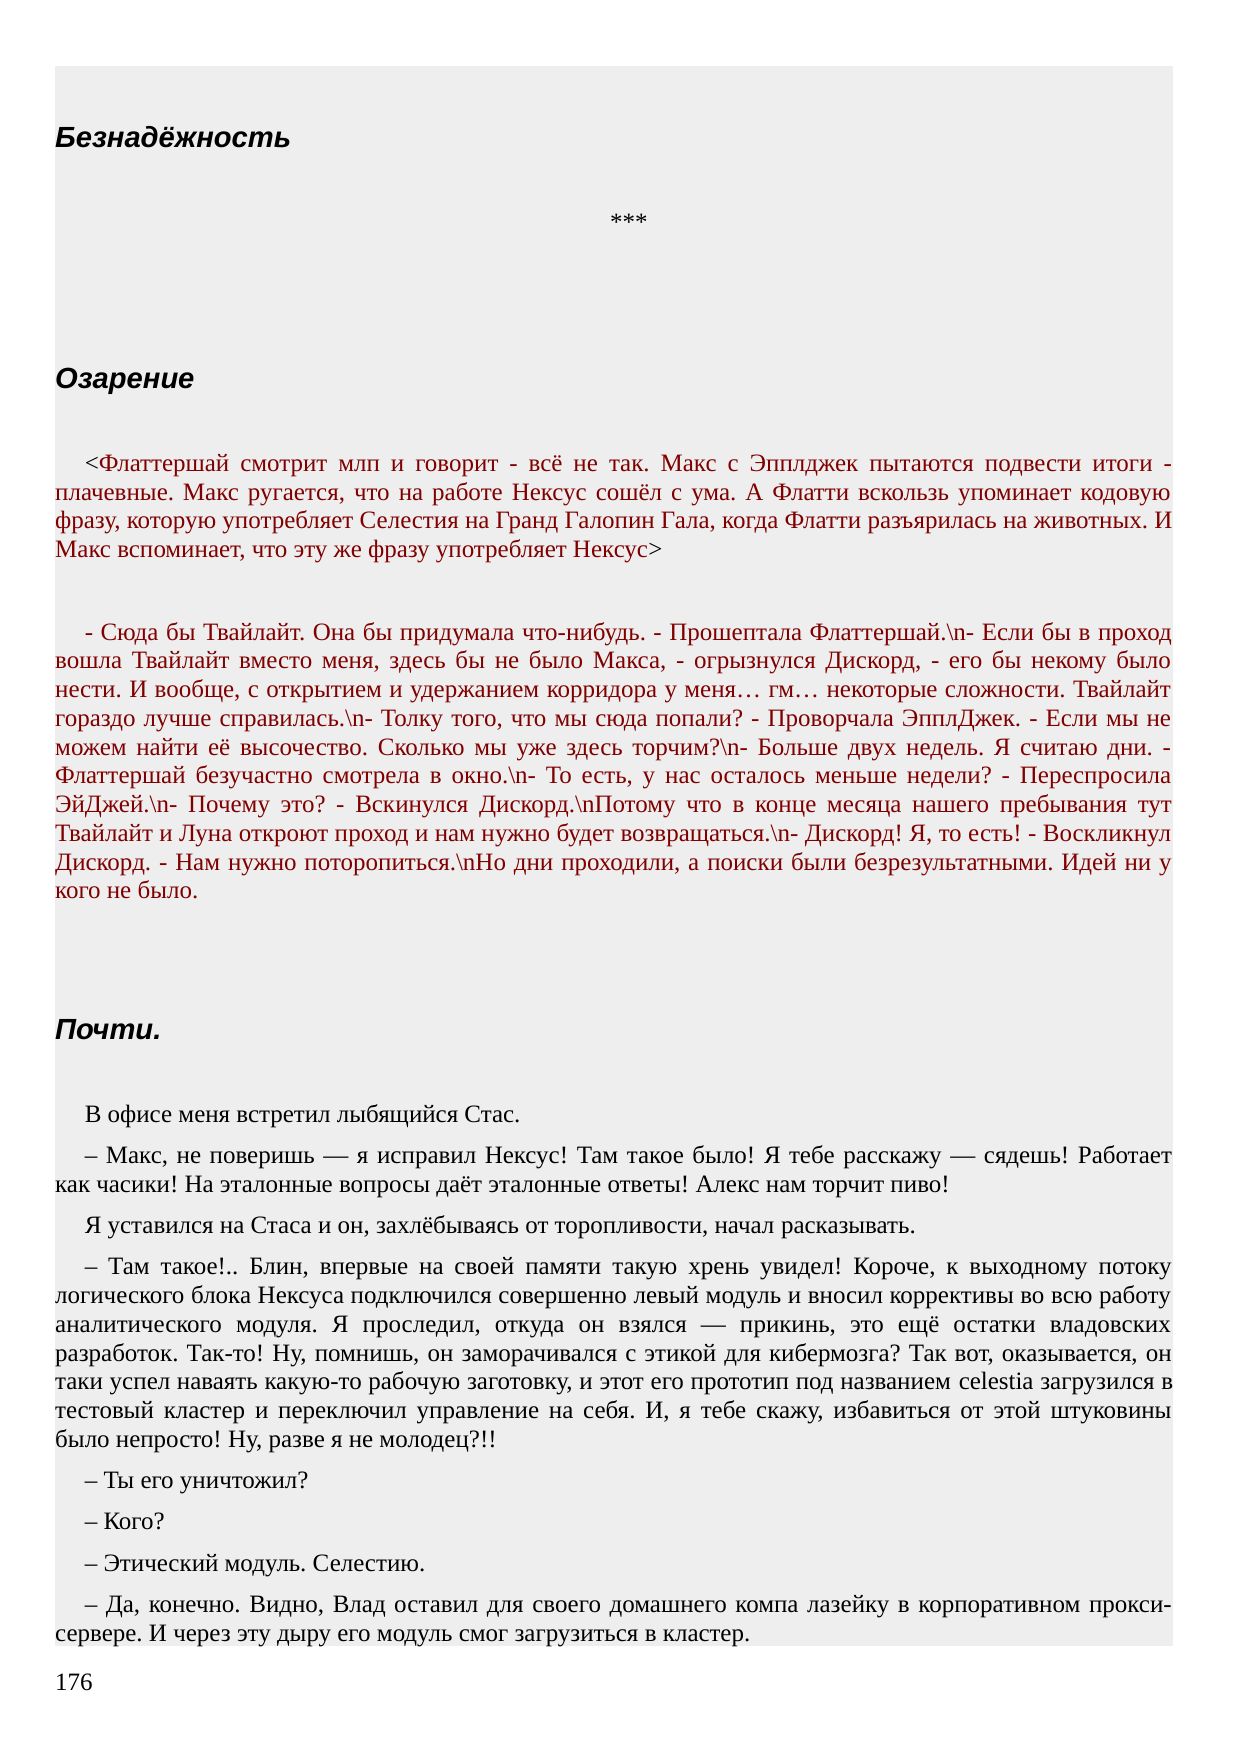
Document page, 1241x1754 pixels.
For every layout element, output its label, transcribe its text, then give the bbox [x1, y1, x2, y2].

text В офисе меня встретил лыбящийся Стас. [55, 1099, 1173, 1128]
text <Флаттершай смотрит млп и говорит - всё не так. Макс с Эпплджек пытаются подвести итоги - плачевные. Макс ругается, что на работе Нексус сошёл с ума. А Флатти вскользь упоминает кодовую фразу, которую употребляет Селестия на Гранд Галопин Гала, когда Флатти разъярилась на животных. И Макс вспоминает, что эту же фразу употребляет Нексус> [55, 448, 1173, 563]
text – Да, конечно. Видно, Влад оставил для своего домашнего компа лазейку в корпоративном прокси-сервере. И через эту дыру его модуль смог загрузиться в кластер. [55, 1589, 1173, 1646]
text *** [55, 207, 1173, 236]
text Я уставился на Стаса и он, захлёбываясь от торопливости, начал расказывать. [55, 1210, 1173, 1239]
subtitle Безнадёжность [55, 120, 1173, 153]
subtitle Почти. [55, 1012, 1173, 1045]
text – Кого? [55, 1506, 1173, 1535]
text – Ты его уничтожил? [55, 1465, 1173, 1494]
text – Этический модуль. Селестию. [55, 1548, 1173, 1576]
text – Там такое!.. Блин, впервые на своей памяти такую хрень увидел! Короче, к выходному потоку логического блока Нексуса подключился совершенно левый модуль и вносил коррективы во всю работу аналитического модуля. Я проследил, откуда он взялся — прикинь, это ещё остатки владовских разработок. Так-то! Ну, помнишь, он заморачивался с этикой для кибермозга? Так вот, оказывается, он таки успел наваять какую-то рабочую заготовку, и этот его прототип под названием celestia загрузился в тестовый кластер и переключил управление на себя. И, я тебе скажу, избавиться от этой штуковины было непросто! Ну, разве я не молодец?!! [55, 1251, 1173, 1453]
text - Сюда бы Твайлайт. Она бы придумала что-нибудь. - Прошептала Флаттершай.\n- Если бы в проход вошла Твайлайт вместо меня, здесь бы не было Макса, - огрызнулся Дискорд, - его бы некому было нести. И вообще, с открытием и удержанием корридора у меня… гм… некоторые сложности. Твайлайт гораздо лучше справилась.\n- Толку того, что мы сюда попали? - Проворчала ЭпплДжек. - Если мы не можем найти её высочество. Сколько мы уже здесь торчим?\n- Больше двух недель. Я считаю дни. - Флаттершай безучастно смотрела в окно.\n- То есть, у нас осталось меньше недели? - Переспросила ЭйДжей.\n- Почему это? - Вскинулся Дискорд.\nПотому что в конце месяца нашего пребывания тут Твайлайт и Луна откроют проход и нам нужно будет возвращаться.\n- Дискорд! Я, то есть! - Воскликнул Дискорд. - Нам нужно поторопиться.\nНо дни проходили, а поиски были безрезультатными. Идей ни у кого не было. [55, 617, 1173, 904]
subtitle Озарение [55, 361, 1173, 394]
text – Макс, не поверишь — я исправил Нексус! Там такое было! Я тебе расскажу — сядешь! Работает как часики! На эталонные вопросы даёт эталонные ответы! Алекс нам торчит пиво! [55, 1140, 1173, 1198]
